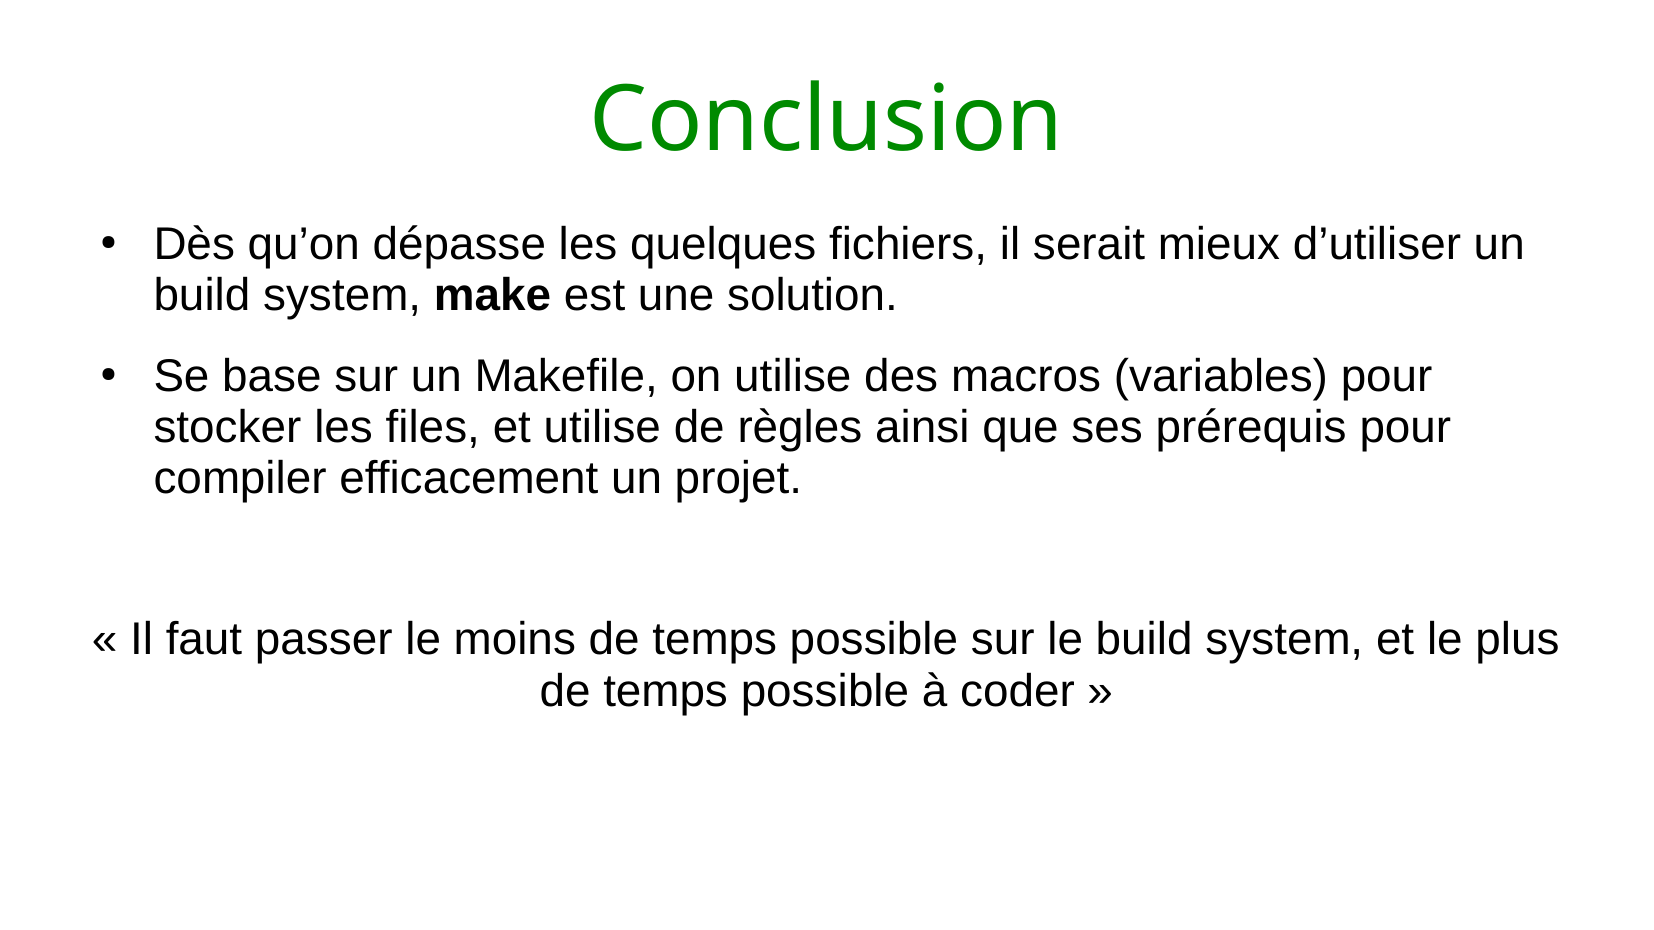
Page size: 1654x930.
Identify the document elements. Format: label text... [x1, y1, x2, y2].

list Dès qu’on dépasse les quelques fichiers, il serait mieux d’utiliser un build system, make est une solution. Se base sur un Makefile, on utilise des macros (variables) pour stocker les files, et utilise de règles ainsi que ses prérequis pour compiler efficacement un projet. « Il faut passer le moins de temps possible sur le build system, et le plus de temps possible à coder » [82, 217, 1571, 901]
title Conclusion [82, 37, 1571, 193]
